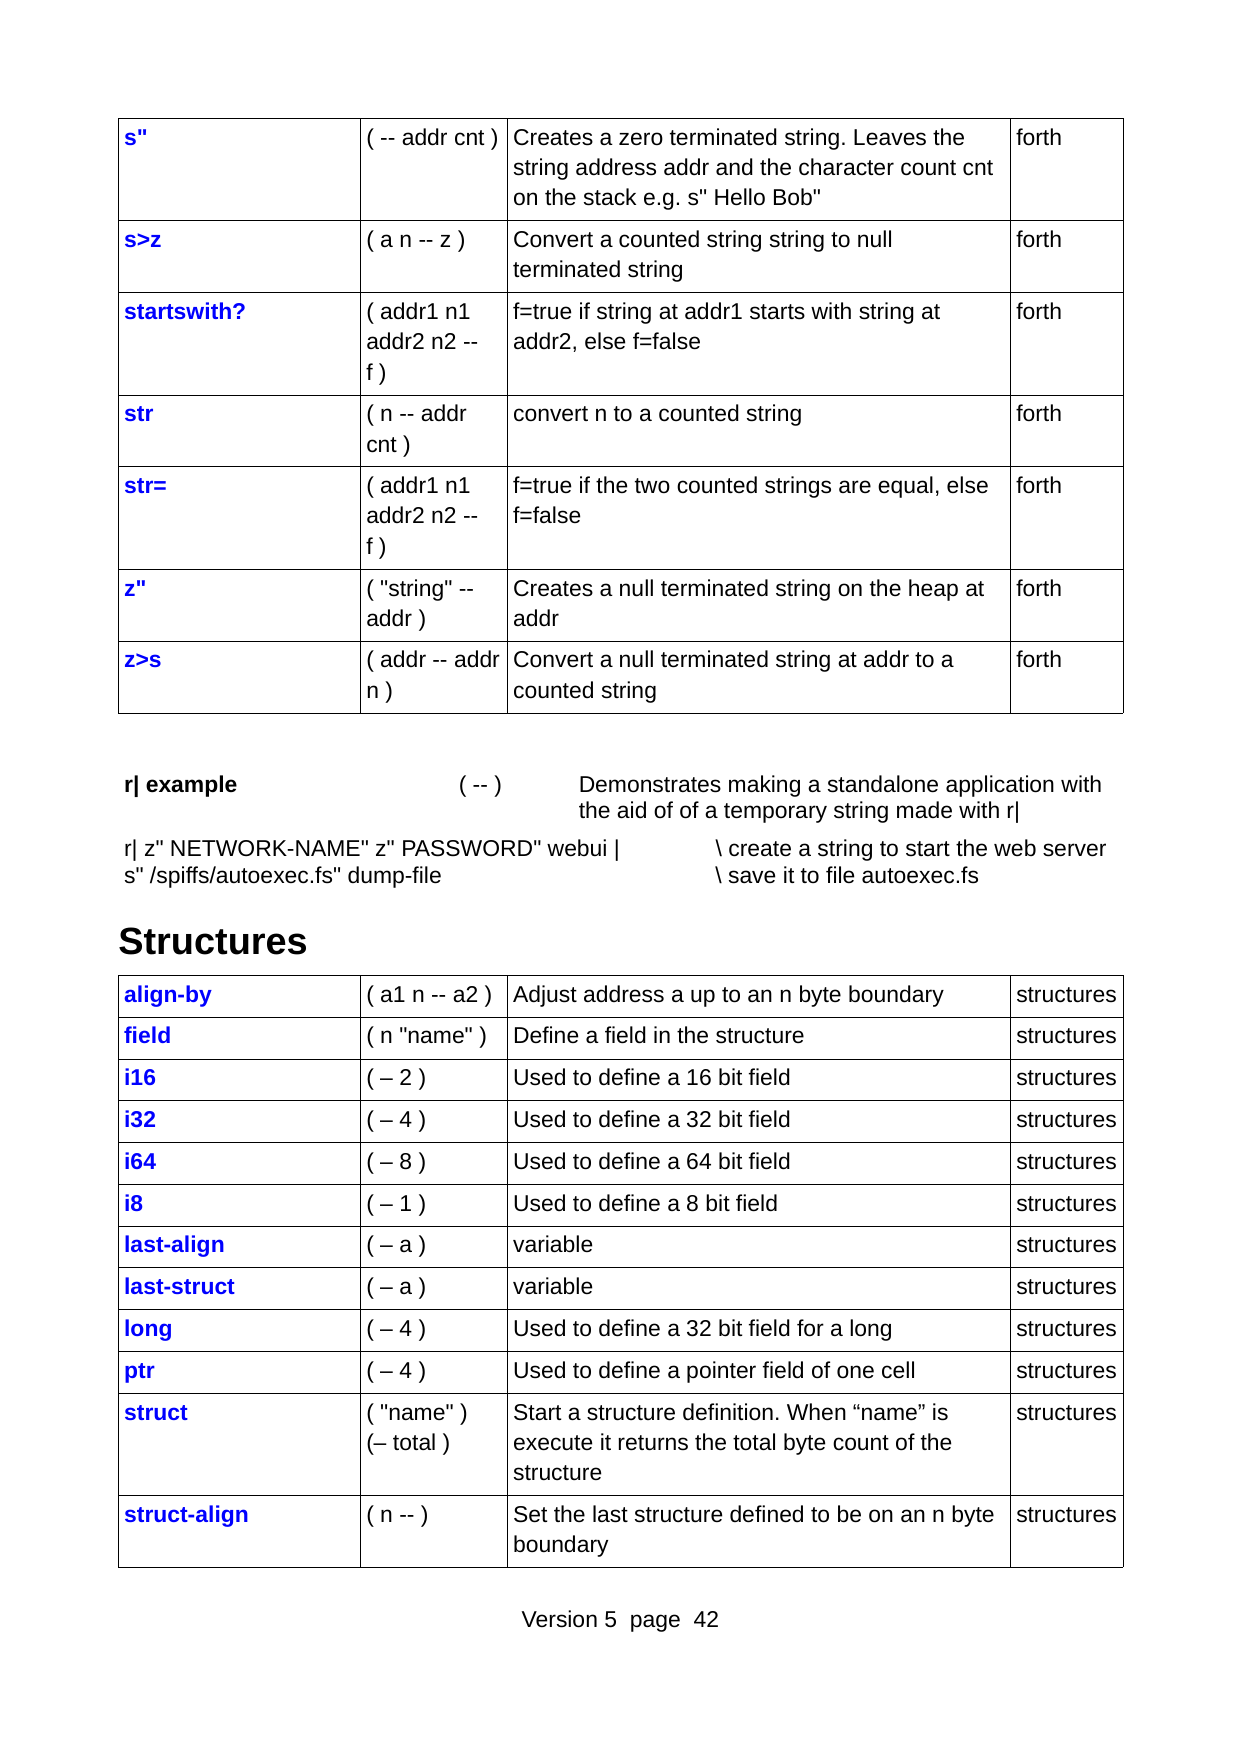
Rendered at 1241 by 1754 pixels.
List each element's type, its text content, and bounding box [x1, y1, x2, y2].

table_cell variable [508, 1227, 1010, 1267]
table_cell forth [1011, 293, 1123, 394]
table_cell ( a n -- z ) [361, 221, 507, 292]
table_cell ( "name" ) (– total ) [361, 1394, 507, 1495]
table_cell str= [119, 467, 360, 569]
table_cell i32 [119, 1101, 360, 1142]
table_cell z" [119, 570, 360, 641]
table_cell Used to define a pointer field of one cell [508, 1352, 1010, 1393]
table_cell long [119, 1310, 360, 1351]
table_cell last-struct [119, 1268, 360, 1309]
table_cell f=true if the two counted strings are equal, else f=false [508, 467, 1010, 569]
table_cell startswith? [119, 293, 360, 394]
table_header ( a1 n -- a2 ) [361, 976, 507, 1017]
table_cell z>s [119, 642, 360, 713]
table_cell structures [1011, 1268, 1123, 1309]
table_cell ( n -- ) [361, 1496, 507, 1567]
subtitle Structures [118, 919, 1122, 962]
table_cell variable [508, 1268, 1010, 1309]
table_cell Convert a counted string string to null terminated string [508, 221, 1010, 292]
table_cell ( – 4 ) [361, 1101, 507, 1142]
table_cell ( n "name" ) [361, 1018, 507, 1058]
table_cell Creates a zero terminated string. Leaves the string address addr and the character count cnt on the stack e.g. s" Hello Bob" [508, 119, 1010, 220]
table_cell forth [1011, 221, 1123, 292]
table_cell i16 [119, 1060, 360, 1100]
table_cell struct-align [119, 1496, 360, 1567]
table_cell convert n to a counted string [508, 396, 1010, 466]
table_cell forth [1011, 396, 1123, 466]
table_cell Start a structure definition. When “name” is execute it returns the total byte count of the structure [508, 1394, 1010, 1495]
table_cell ( -- addr cnt ) [361, 119, 507, 220]
table_cell i8 [119, 1185, 360, 1226]
table_cell ( – a ) [361, 1227, 507, 1267]
table_cell ( addr1 n1 addr2 n2 -- f ) [361, 467, 507, 569]
table_cell s>z [119, 221, 360, 292]
table_cell Used to define a 32 bit field for a long [508, 1310, 1010, 1351]
table_cell Used to define a 8 bit field [508, 1185, 1010, 1226]
table_cell structures [1011, 1227, 1123, 1267]
table_cell structures [1011, 1060, 1123, 1100]
table_cell ( addr1 n1 addr2 n2 -- f ) [361, 293, 507, 394]
table_cell ( n -- addr cnt ) [361, 396, 507, 466]
table_cell Creates a null terminated string on the heap at addr [508, 570, 1010, 641]
table_header ( -- ) [453, 765, 573, 829]
table_cell structures [1011, 1101, 1123, 1142]
table_cell Used to define a 32 bit field [508, 1101, 1010, 1142]
table_header Demonstrates making a standalone application with the aid of of a temporary string made with r| [573, 765, 1123, 829]
table_cell ( – a ) [361, 1268, 507, 1309]
table_cell ( – 4 ) [361, 1352, 507, 1393]
table_cell ( – 8 ) [361, 1143, 507, 1184]
table_cell ( – 2 ) [361, 1060, 507, 1100]
table_cell r| z" NETWORK-NAME" z" PASSWORD" webui | \ create a string to start the web server s" /spiffs/autoexec.fs" dump-file \ save it to file autoexec.fs [118, 830, 1123, 894]
table_cell ( – 1 ) [361, 1185, 507, 1226]
table_cell Set the last structure defined to be on an n byte boundary [508, 1496, 1010, 1567]
table_header align-by [119, 976, 360, 1017]
table_cell structures [1011, 1018, 1123, 1058]
table_header structures [1011, 976, 1123, 1017]
table_header Adjust address a up to an n byte boundary [508, 976, 1010, 1017]
table_cell Used to define a 64 bit field [508, 1143, 1010, 1184]
table_cell ptr [119, 1352, 360, 1393]
table_cell ( – 4 ) [361, 1310, 507, 1351]
table_cell last-align [119, 1227, 360, 1267]
table_cell Define a field in the structure [508, 1018, 1010, 1058]
table_cell field [119, 1018, 360, 1058]
table_cell structures [1011, 1310, 1123, 1351]
table_cell Used to define a 16 bit field [508, 1060, 1010, 1100]
table_cell f=true if string at addr1 starts with string at addr2, else f=false [508, 293, 1010, 394]
table_cell structures [1011, 1185, 1123, 1226]
table_cell forth [1011, 119, 1123, 220]
table_cell s" [119, 119, 360, 220]
table_cell forth [1011, 642, 1123, 713]
table_cell structures [1011, 1496, 1123, 1567]
table_cell forth [1011, 467, 1123, 569]
table_cell structures [1011, 1352, 1123, 1393]
table_cell ( addr -- addr n ) [361, 642, 507, 713]
table_cell structures [1011, 1394, 1123, 1495]
table_cell ( "string" -- addr ) [361, 570, 507, 641]
table_cell structures [1011, 1143, 1123, 1184]
table_cell Convert a null terminated string at addr to a counted string [508, 642, 1010, 713]
table_cell struct [119, 1394, 360, 1495]
table_header r| example [118, 765, 453, 829]
table_cell i64 [119, 1143, 360, 1184]
table_cell str [119, 396, 360, 466]
table_cell forth [1011, 570, 1123, 641]
